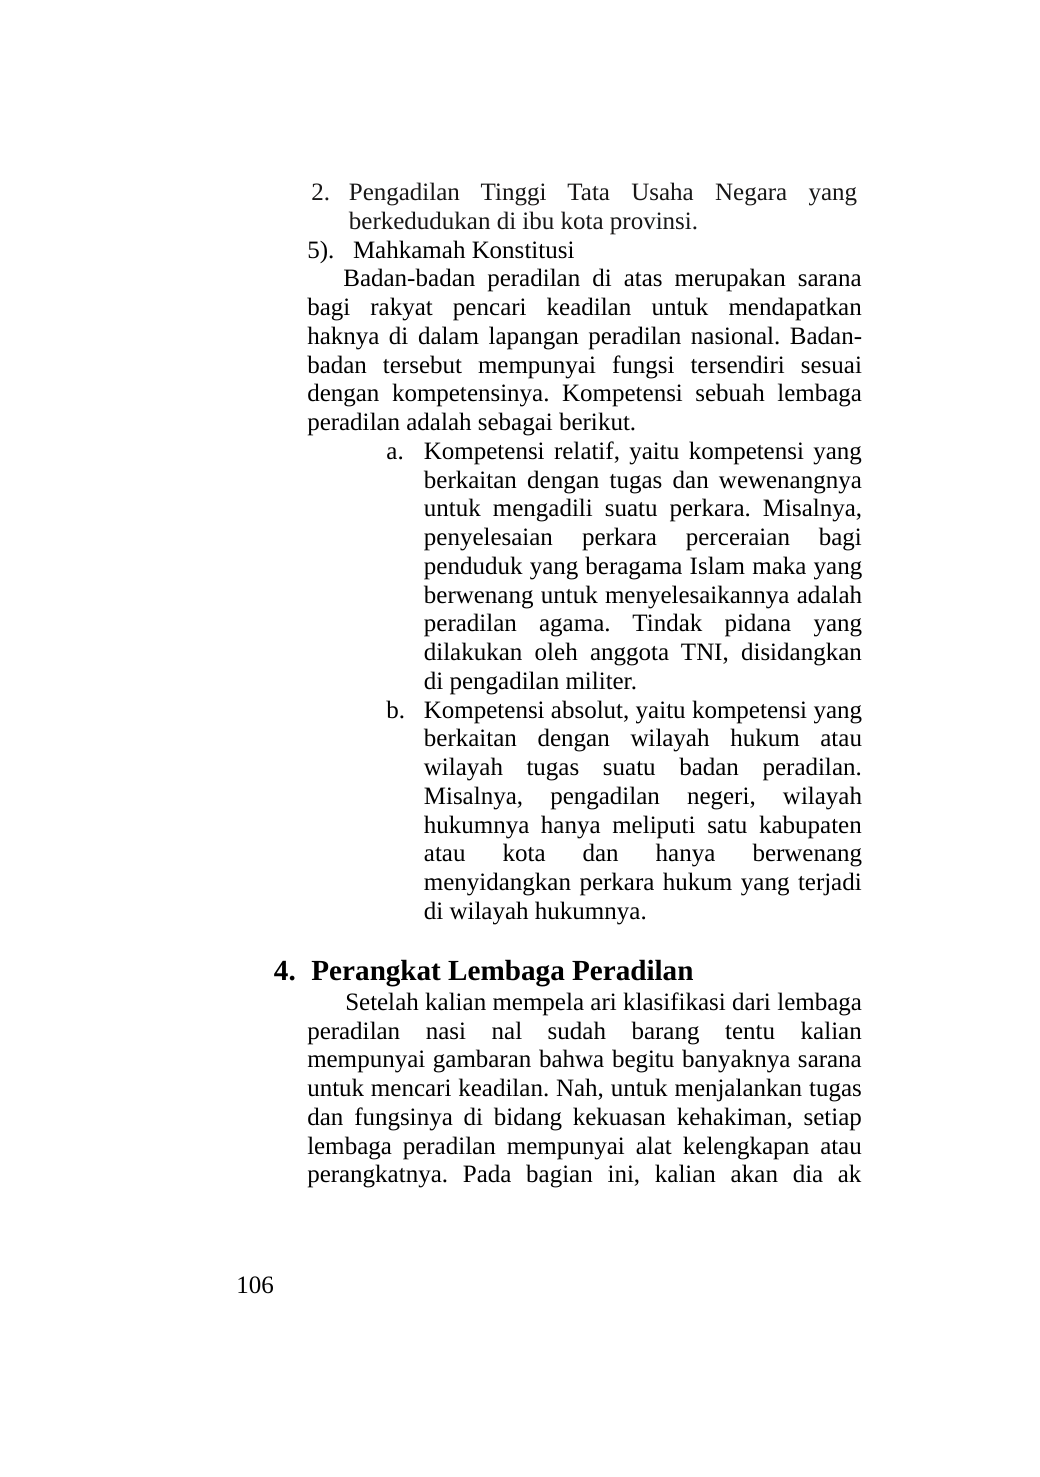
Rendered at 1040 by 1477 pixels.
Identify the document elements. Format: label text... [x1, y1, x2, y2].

list Kompetensi relatif, yaitu kompetensi yang berkaitan dengan tugas dan wewenangnya untuk mengadili suatu perkara. Misalnya, penyelesaian perkara perceraian bagi penduduk yang beragama Islam maka yang berwenang untuk menyelesaikannya adalah peradilan agama. Tindak pidana yang dilakukan oleh anggota TNI, disidangkan di pengadilan militer. [386, 436, 862, 695]
text Badan-badan peradilan di atas merupakan sarana bagi rakyat pencari keadilan untuk mendapatkan haknya di dalam lapangan peradilan nasional. Badan-badan tersebut mempunyai fungsi tersendiri sesuai dengan kompetensinya. Kompetensi sebuah lembaga peradilan adalah sebagai berikut. [307, 263, 862, 436]
list Kompetensi absolut, yaitu kompetensi yang berkaitan dengan wilayah hukum atau wilayah tugas suatu badan peradilan. Misalnya, pengadilan negeri, wilayah hukumnya hanya meliputi satu kabupaten atau kota dan hanya berwenang menyidangkan perkara hukum yang terjadi di wilayah hukumnya. [386, 695, 862, 925]
text Setelah kalian mempela ari klasifikasi dari lembaga peradilan nasi nal sudah barang tentu kalian mempunyai gambaran bahwa begitu banyaknya sarana untuk mencari keadilan. Nah, untuk menjalankan tugas dan fungsinya di bidang kekuasan kehakiman, setiap lembaga peradilan mempunyai alat kelengkapan atau perangkatnya. Pada bagian ini, kalian akan dia ak [307, 987, 862, 1188]
text 5). Mahkamah Konstitusi [307, 235, 862, 263]
list Pengadilan Tinggi Tata Usaha Negara yang berkedudukan di ibu kota provinsi. [311, 177, 857, 235]
list Perangkat Lembaga Peradilan [274, 953, 862, 987]
